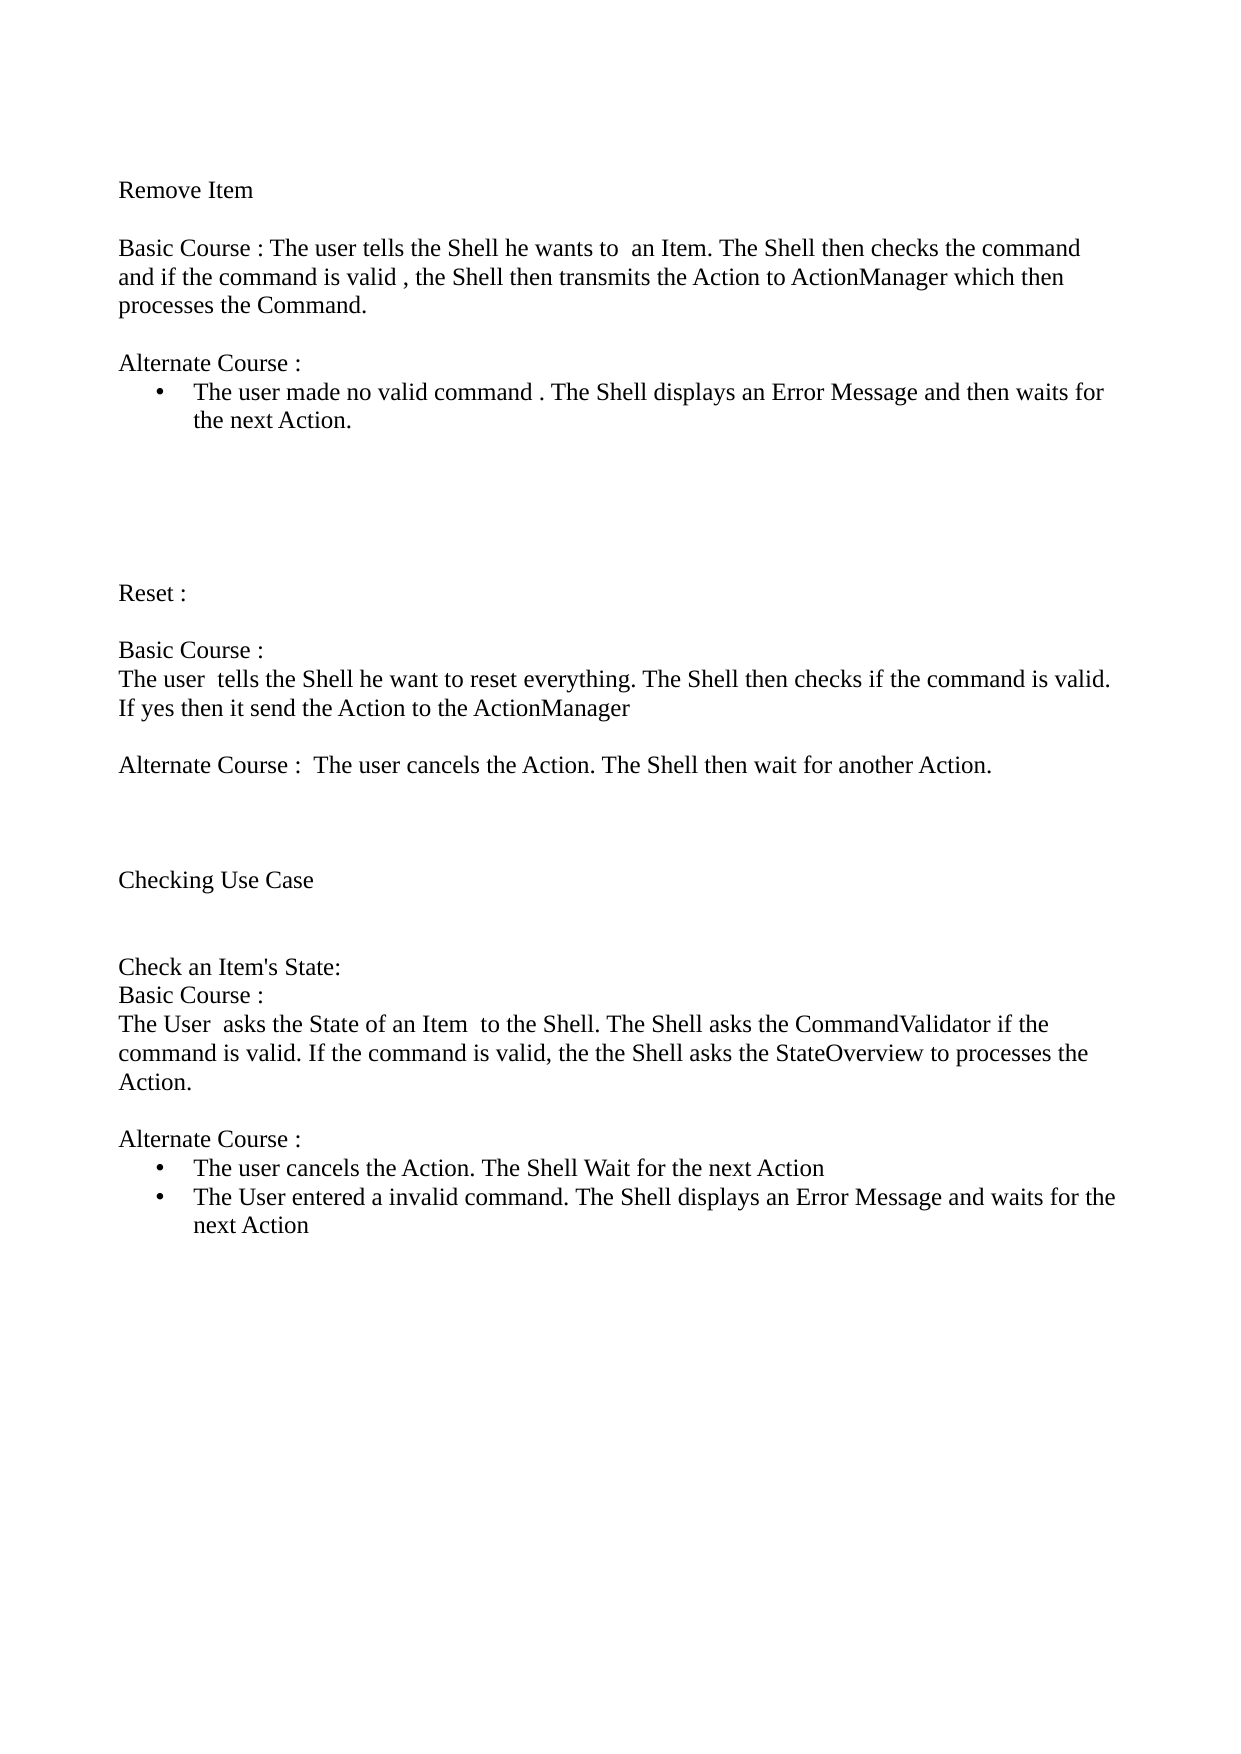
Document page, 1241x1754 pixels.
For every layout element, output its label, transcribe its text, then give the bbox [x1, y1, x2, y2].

text Basic Course : [118, 981, 1122, 1009]
text Basic Course : [118, 636, 1122, 664]
text Check an Item's State: [118, 952, 1122, 981]
text If yes then it send the Action to the ActionManager [118, 693, 1122, 722]
list The user made no valid command . The Shell displays an Error Message and then waits for the next Action. [156, 377, 1122, 434]
list The user cancels the Action. The Shell Wait for the next Action [156, 1153, 1122, 1182]
text Remove Item [118, 176, 1122, 204]
text The User asks the State of an Item to the Shell. The Shell asks the CommandValidator if the command is valid. If the command is valid, the the Shell asks the StateOverview to processes the Action. [118, 1009, 1122, 1096]
text Alternate Course : [118, 1124, 1122, 1153]
list The User entered a invalid command. The Shell displays an Error Message and waits for the next Action [156, 1182, 1122, 1239]
text Basic Course : The user tells the Shell he wants to an Item. The Shell then checks the command and if the command is valid , the Shell then transmits the Action to ActionManager which then processes the Command. [118, 233, 1122, 319]
text The user tells the Shell he want to reset everything. The Shell then checks if the command is valid. [118, 664, 1122, 693]
text Alternate Course : The user cancels the Action. The Shell then wait for another Action. [118, 751, 1122, 779]
text Alternate Course : [118, 348, 1122, 377]
text Checking Use Case [118, 866, 1122, 894]
text Reset : [118, 578, 1122, 607]
